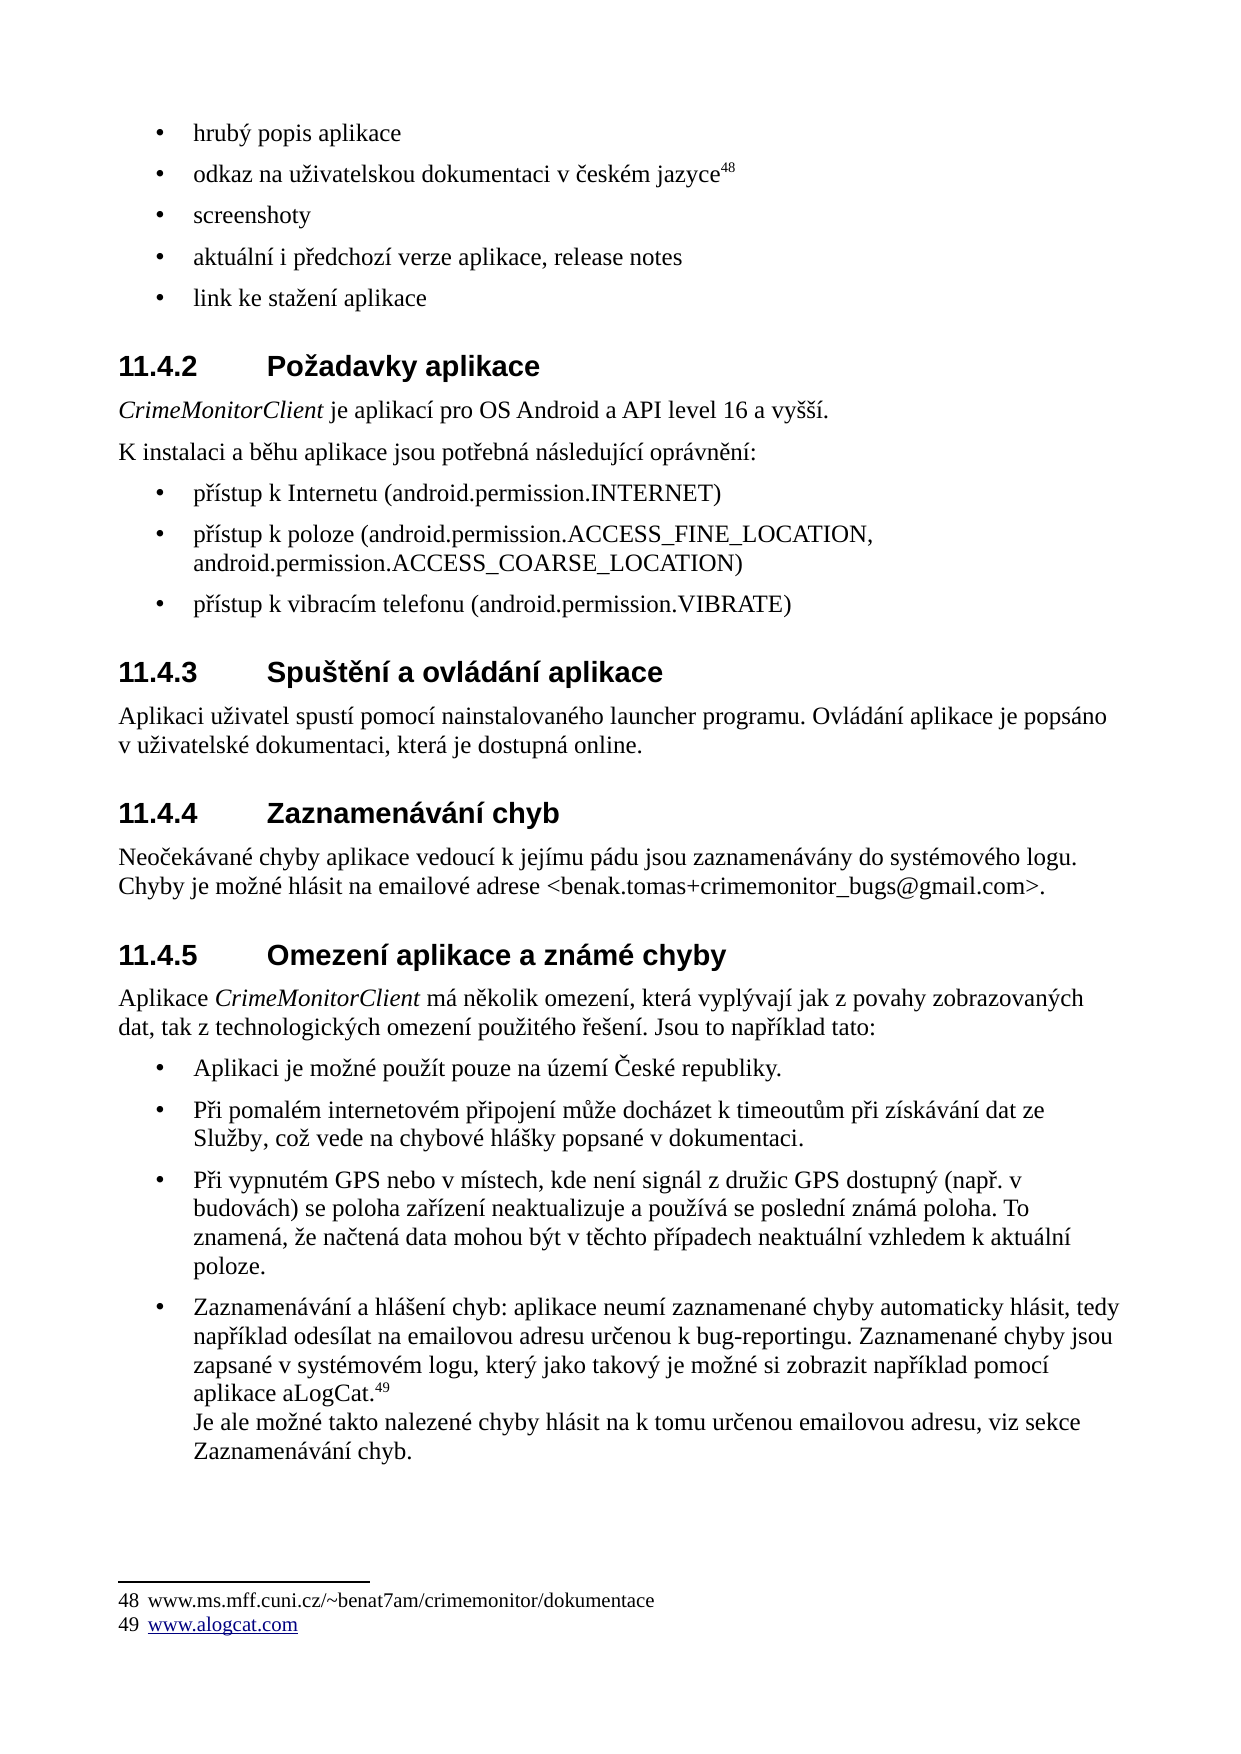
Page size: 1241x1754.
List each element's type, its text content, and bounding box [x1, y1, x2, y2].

subtitle Zaznamenávání chyb [118, 796, 1122, 830]
subtitle Omezení aplikace a známé chyby [118, 937, 1122, 971]
list aktuální i předchozí verze aplikace, release notes [156, 242, 1122, 271]
list hrubý popis aplikace [156, 118, 1122, 147]
list Aplikaci je možné použít pouze na území České republiky. [156, 1053, 1122, 1082]
text K instalaci a běhu aplikace jsou potřebná následující oprávnění: [118, 437, 1122, 465]
list Zaznamenávání a hlášení chyb: aplikace neumí zaznamenané chyby automaticky hlásit, tedy například odesílat na emailovou adresu určenou k bug-reportingu. Zaznamenané chyby jsou zapsané v systémovém logu, který jako takový je možné si zobrazit například pomocí aplikace aLogCat. Je ale možné takto nalezené chyby hlásit na k tomu určenou emailovou adresu, viz sekce Zaznamenávání chyb. [156, 1292, 1122, 1465]
list www.alogcat.com [118, 1612, 1122, 1636]
text CrimeMonitorClient je aplikací pro OS Android a API level 16 a vyšší. [118, 395, 1122, 424]
subtitle Požadavky aplikace [118, 349, 1122, 383]
list Při pomalém internetovém připojení může docházet k timeoutům při získávání dat ze Služby, což vede na chybové hlášky popsané v dokumentaci. [156, 1095, 1122, 1152]
text Neočekávané chyby aplikace vedoucí k jejímu pádu jsou zaznamenávány do systémového logu. Chyby je možné hlásit na emailové adrese <benak.tomas+crimemonitor_bugs@gmail.com>. [118, 842, 1122, 900]
list přístup k poloze (android.permission.ACCESS_FINE_LOCATION, android.permission.ACCESS_COARSE_LOCATION) [156, 519, 1122, 577]
list www.ms.mff.cuni.cz/~benat7am/crimemonitor/dokumentace [118, 1588, 1122, 1612]
list přístup k vibracím telefonu (android.permission.VIBRATE) [156, 589, 1122, 618]
text Aplikace CrimeMonitorClient má několik omezení, která vyplývají jak z povahy zobrazovaných dat, tak z technologických omezení použitého řešení. Jsou to například tato: [118, 983, 1122, 1041]
text Aplikaci uživatel spustí pomocí nainstalovaného launcher programu. Ovládání aplikace je popsáno v uživatelské dokumentaci, která je dostupná online. [118, 701, 1122, 759]
subtitle Spuštění a ovládání aplikace [118, 655, 1122, 689]
list odkaz na uživatelskou dokumentaci v českém jazyce [156, 159, 1122, 188]
list link ke stažení aplikace [156, 283, 1122, 312]
list Při vypnutém GPS nebo v místech, kde není signál z družic GPS dostupný (např. v budovách) se poloha zařízení neaktualizuje a používá se poslední známá poloha. To znamená, že načtená data mohou být v těchto případech neaktuální vzhledem k aktuální poloze. [156, 1165, 1122, 1280]
list přístup k Internetu (android.permission.INTERNET) [156, 478, 1122, 507]
list screenshoty [156, 201, 1122, 229]
